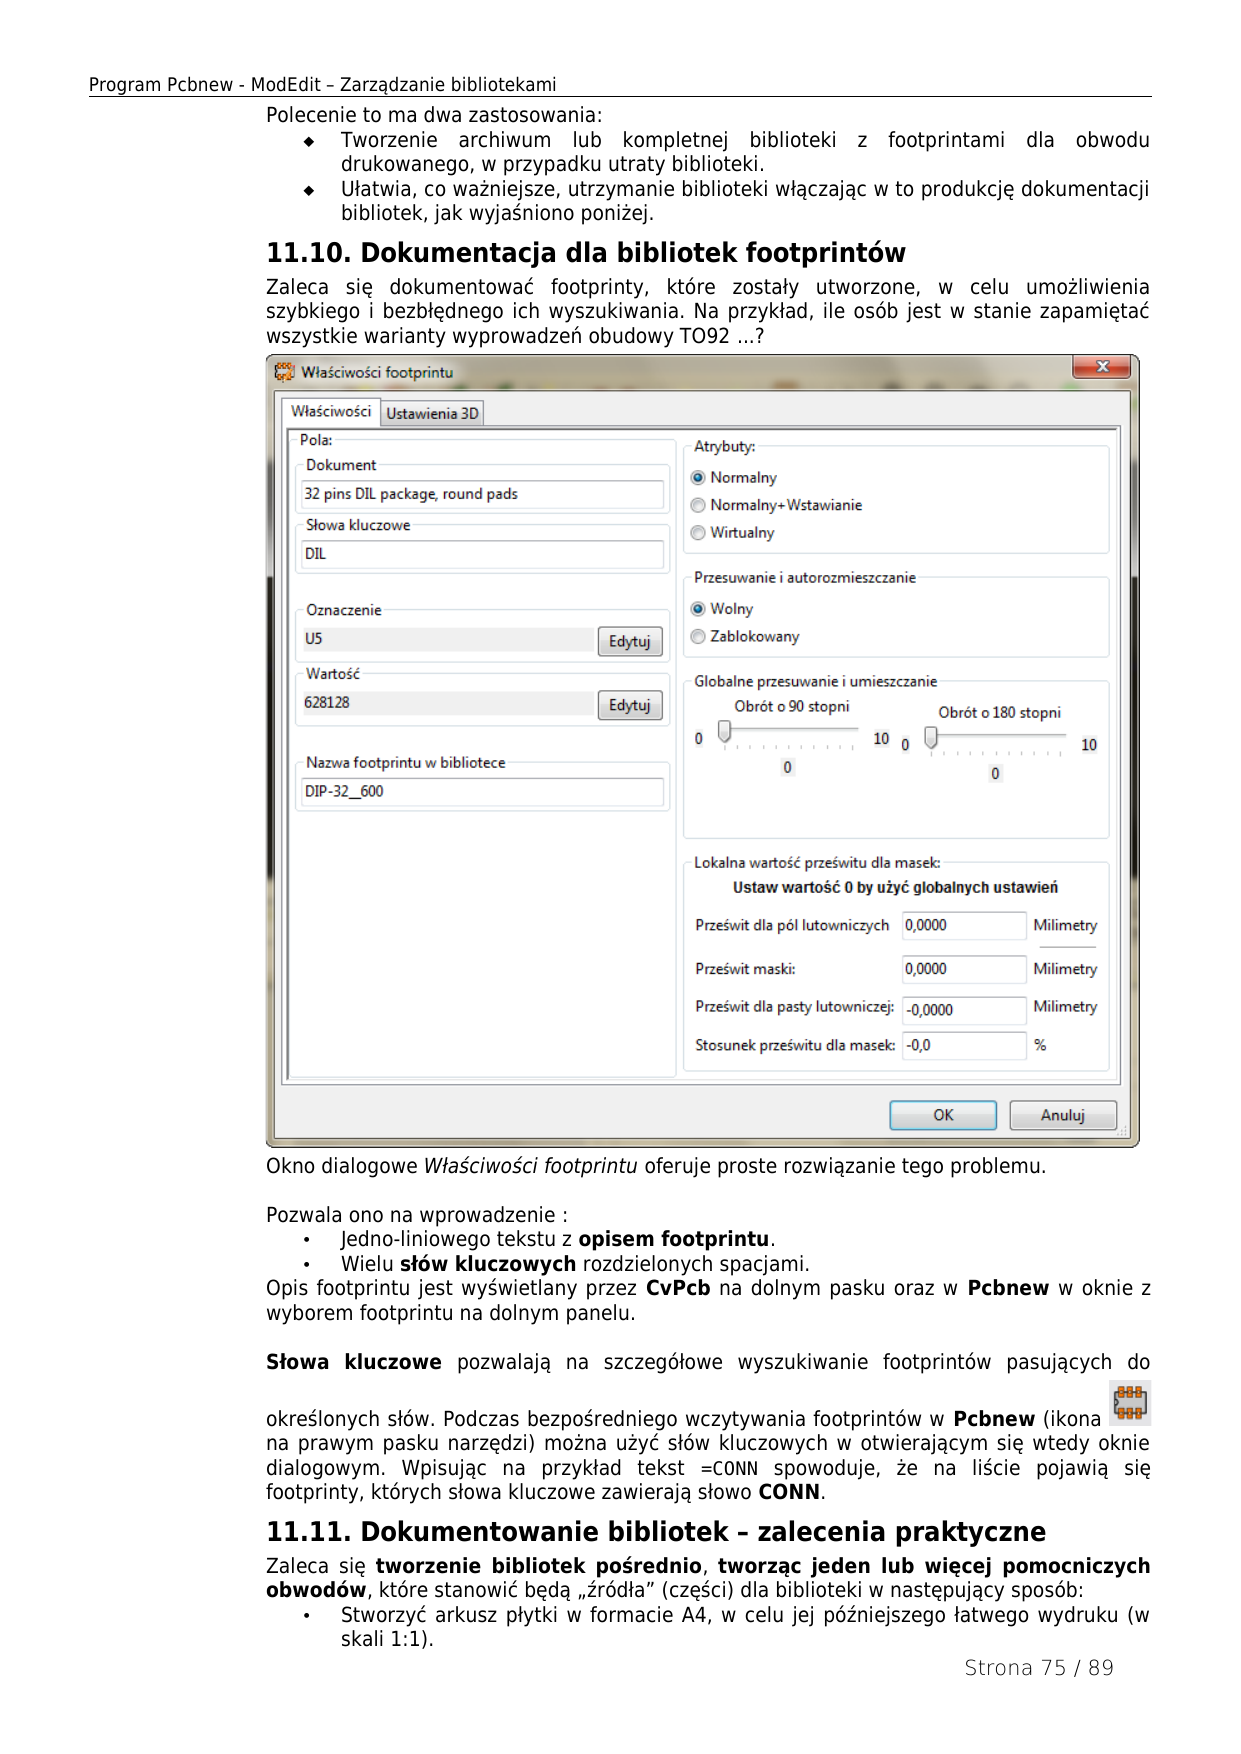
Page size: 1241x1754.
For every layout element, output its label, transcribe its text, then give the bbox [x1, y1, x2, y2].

subtitle Dokumentacja dla bibliotek footprintów [266, 237, 1152, 269]
text Słowa kluczowe pozwalają na szczegółowe wyszukiwanie footprintów pasujących do określonych słów. Podczas bezpośredniego wczytywania footprintów w Pcbnew (ikona na prawym pasku narzędzi) można użyć słów kluczowych w otwierającym się wtedy oknie dialogowym. Wpisując na przykład tekst =CONN spowoduje, że na liście pojawią się footprinty, których słowa kluczowe zawierają słowo CONN. [266, 1350, 1152, 1504]
text Opis footprintu jest wyświetlany przez CvPcb na dolnym pasku oraz w Pcbnew w oknie z wyborem footprintu na dolnym panelu. [266, 1276, 1152, 1325]
list Tworzenie archiwum lub kompletnej biblioteki z footprintami dla obwodu drukowanego, w przypadku utraty biblioteki. [303, 128, 1152, 177]
subtitle Dokumentowanie bibliotek – zalecenia praktyczne [266, 1516, 1152, 1548]
picture [1109, 1380, 1152, 1426]
text Zaleca się tworzenie bibliotek pośrednio, tworząc jeden lub więcej pomocniczych obwodów, które stanowić będą „źródła” (części) dla biblioteki w następujący sposób: [266, 1554, 1152, 1603]
text Zaleca się dokumentować footprinty, które zostały utworzone, w celu umożliwienia szybkiego i bezbłędnego ich wyszukiwania. Na przykład, ile osób jest w stanie zapamiętać wszystkie warianty wyprowadzeń obudowy TO92 ...? [266, 275, 1152, 348]
picture [265, 354, 1140, 1148]
list Wielu słów kluczowych rozdzielonych spacjami. [303, 1252, 1152, 1276]
text Okno dialogowe Właściwości footprintu oferuje proste rozwiązanie tego problemu. [266, 1154, 1152, 1178]
list Jedno-liniowego tekstu z opisem footprintu. [303, 1227, 1152, 1252]
list Stworzyć arkusz płytki w formacie A4, w celu jej późniejszego łatwego wydruku (w skali 1:1). [303, 1603, 1152, 1652]
text Pozwala ono na wprowadzenie : [266, 1203, 1152, 1227]
text Polecenie to ma dwa zastosowania: [266, 103, 1152, 128]
list Ułatwia, co ważniejsze, utrzymanie biblioteki włączając w to produkcję dokumentacji bibliotek, jak wyjaśniono poniżej. [303, 177, 1152, 226]
